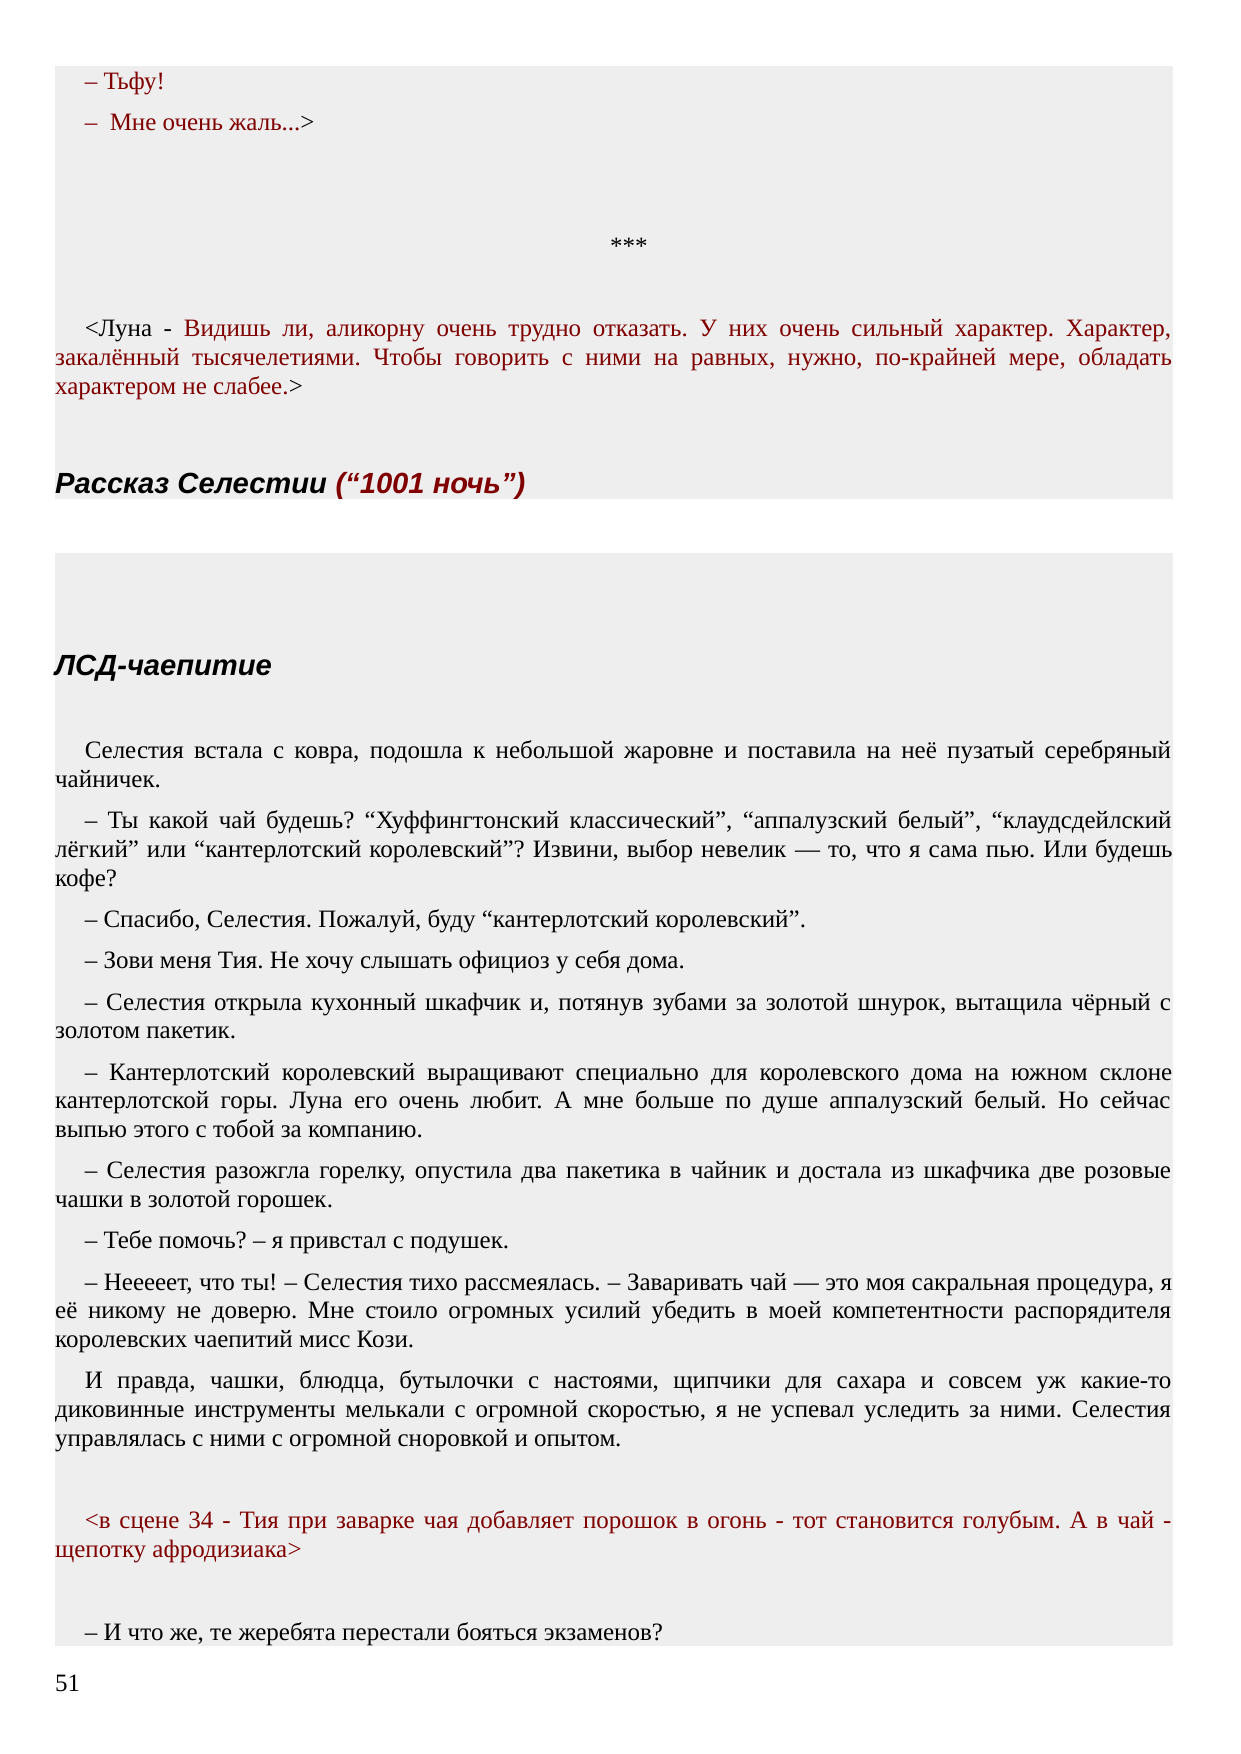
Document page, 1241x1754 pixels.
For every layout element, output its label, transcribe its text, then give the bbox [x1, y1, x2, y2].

text – И что же, те жеребята перестали бояться экзаменов? [55, 1617, 1173, 1646]
text – Мне очень жаль...> [55, 107, 1173, 136]
subtitle Рассказ Селестии (“1001 ночь”) [55, 466, 1173, 499]
text – Зови меня Тия. Не хочу слышать официоз у себя дома. [55, 946, 1173, 974]
text И правда, чашки, блюдца, бутылочки с настоями, щипчики для сахара и совсем уж какие-то диковинные инструменты мелькали с огромной скоростью, я не успевал уследить за ними. Селестия управлялась с ними с огромной сноровкой и опытом. [55, 1366, 1173, 1452]
text – Ты какой чай будешь? “Хуффингтонский классический”, “аппалузский белый”, “клаудсдейлский лёгкий” или “кантерлотский королевский”? Извини, выбор невелик — то, что я сама пью. Или будешь кофе? [55, 806, 1173, 892]
text Селестия встала с ковра, подошла к небольшой жаровне и поставила на неё пузатый серебряный чайничек. [55, 736, 1173, 793]
text <в сцене 34 - Тия при заварке чая добавляет порошок в огонь - тот становится голубым. А в чай - щепотку афродизиака> [55, 1506, 1173, 1563]
subtitle ЛСД-чаепитие [55, 648, 1173, 682]
text – Нееееет, что ты! – Селестия тихо рассмеялась. – Заваривать чай — это моя сакральная процедура, я её никому не доверю. Мне стоило огромных усилий убедить в моей компетентности распорядителя королевских чаепитий мисс Кози. [55, 1267, 1173, 1353]
text <Луна - Видишь ли, аликорну очень трудно отказать. У них очень сильный характер. Характер, закалённый тысячелетиями. Чтобы говорить с ними на равных, нужно, по-крайней мере, обладать характером не слабее.> [55, 313, 1173, 400]
text – Кантерлотский королевский выращивают специально для королевского дома на южном склоне кантерлотской горы. Луна его очень любит. А мне больше по душе аппалузский белый. Но сейчас выпью этого с тобой за компанию. [55, 1057, 1173, 1143]
text – Тьфу! [55, 66, 1173, 95]
text *** [55, 231, 1173, 260]
text – Тебе помочь? – я привстал с подушек. [55, 1226, 1173, 1254]
text – Селестия разожгла горелку, опустила два пакетика в чайник и достала из шкафчика две розовые чашки в золотой горошек. [55, 1156, 1173, 1213]
text – Спасибо, Селестия. Пожалуй, буду “кантерлотский королевский”. [55, 904, 1173, 933]
text – Селестия открыла кухонный шкафчик и, потянув зубами за золотой шнурок, вытащила чёрный с золотом пакетик. [55, 987, 1173, 1044]
